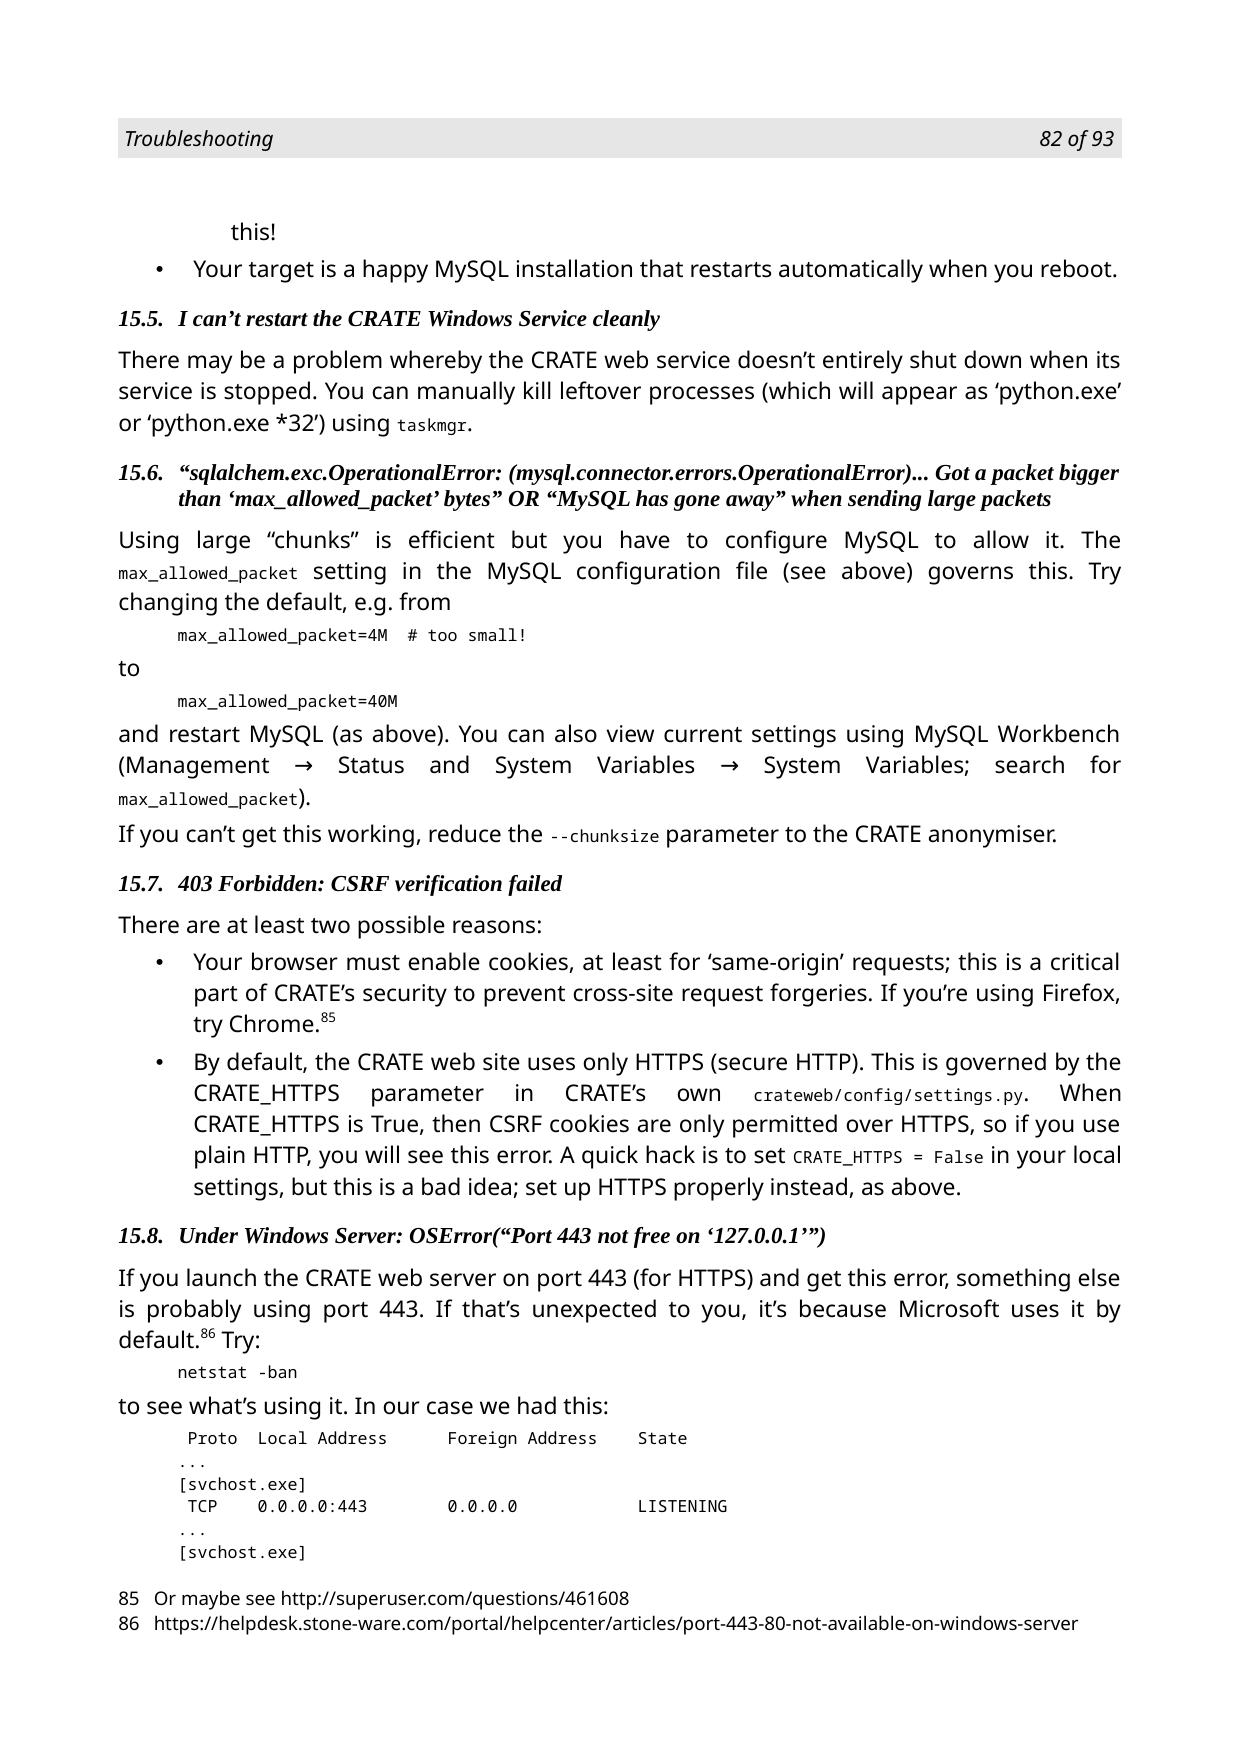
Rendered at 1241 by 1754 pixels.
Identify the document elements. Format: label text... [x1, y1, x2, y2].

text [svchost.exe] [177, 1472, 1122, 1495]
list Your browser must enable cookies, at least for ‘same-origin’ requests; this is a critical part of CRATE’s security to prevent cross-site request forgeries. If you’re using Firefox, try Chrome. [156, 946, 1122, 1039]
text If you can’t get this working, reduce the --chunksize parameter to the CRATE anonymiser. [118, 818, 1122, 849]
text netstat -ban [177, 1361, 1122, 1384]
text ... [177, 1518, 1122, 1541]
text https://helpdesk.stone-ware.com/portal/helpcenter/articles/port-443-80-not-available-on-windows-server [118, 1610, 1122, 1636]
list By default, the CRATE web site uses only HTTPS (secure HTTP). This is governed by the CRATE_HTTPS parameter in CRATE’s own crateweb/config/settings.py. When CRATE_HTTPS is True, then CSRF cookies are only permitted over HTTPS, so if you use plain HTTP, you will see this error. A quick hack is to set CRATE_HTTPS = False in your local settings, but this is a bad idea; set up HTTPS properly instead, as above. [156, 1046, 1122, 1202]
text and restart MySQL (as above). You can also view current settings using MySQL Workbench (Management → Status and System Variables → System Variables; search for max_allowed_packet). [118, 718, 1122, 812]
text Using large “chunks” is efficient but you have to configure MySQL to allow it. The max_allowed_packet setting in the MySQL configuration file (see above) governs this. Try changing the default, e.g. from [118, 524, 1122, 618]
text There may be a problem whereby the CRATE web service doesn’t entirely shut down when its service is stopped. You can manually kill leftover processes (which will appear as ‘python.exe’ or ‘python.exe *32’) using taskmgr. [118, 344, 1122, 438]
subtitle “sqlalchem.exc.OperationalError: (mysql.connector.errors.OperationalError)... Got a packet bigger than ‘max_allowed_packet’ bytes” OR “MySQL has gone away” when sending large packets [118, 459, 1122, 511]
text max_allowed_packet=4M # too small! [177, 623, 1122, 646]
text Proto Local Address Foreign Address State [177, 1427, 1122, 1450]
text to see what’s using it. In our case we had this: [118, 1390, 1122, 1421]
text max_allowed_packet=40M [177, 689, 1122, 712]
list Your target is a happy MySQL installation that restarts automatically when you reboot. [156, 253, 1122, 284]
list this! [193, 216, 1122, 247]
text TCP 0.0.0.0:443 0.0.0.0 LISTENING [177, 1495, 1122, 1518]
list Or maybe see http://superuser.com/questions/461608 [118, 1585, 1122, 1610]
text If you launch the CRATE web server on port 443 (for HTTPS) and get this error, something else is probably using port 443. If that’s unexpected to you, it’s because Microsoft uses it by default. Try: [118, 1261, 1122, 1355]
text to [118, 652, 1122, 683]
subtitle Under Windows Server: OSError(“Port 443 not free on ‘127.0.0.1’”) [118, 1223, 1122, 1249]
subtitle I can’t restart the CRATE Windows Service cleanly [118, 305, 1122, 332]
text ... [177, 1450, 1122, 1472]
text There are at least two possible reasons: [118, 909, 1122, 940]
subtitle 403 Forbidden: CSRF verification failed [118, 870, 1122, 896]
text [svchost.exe] [177, 1541, 1122, 1563]
